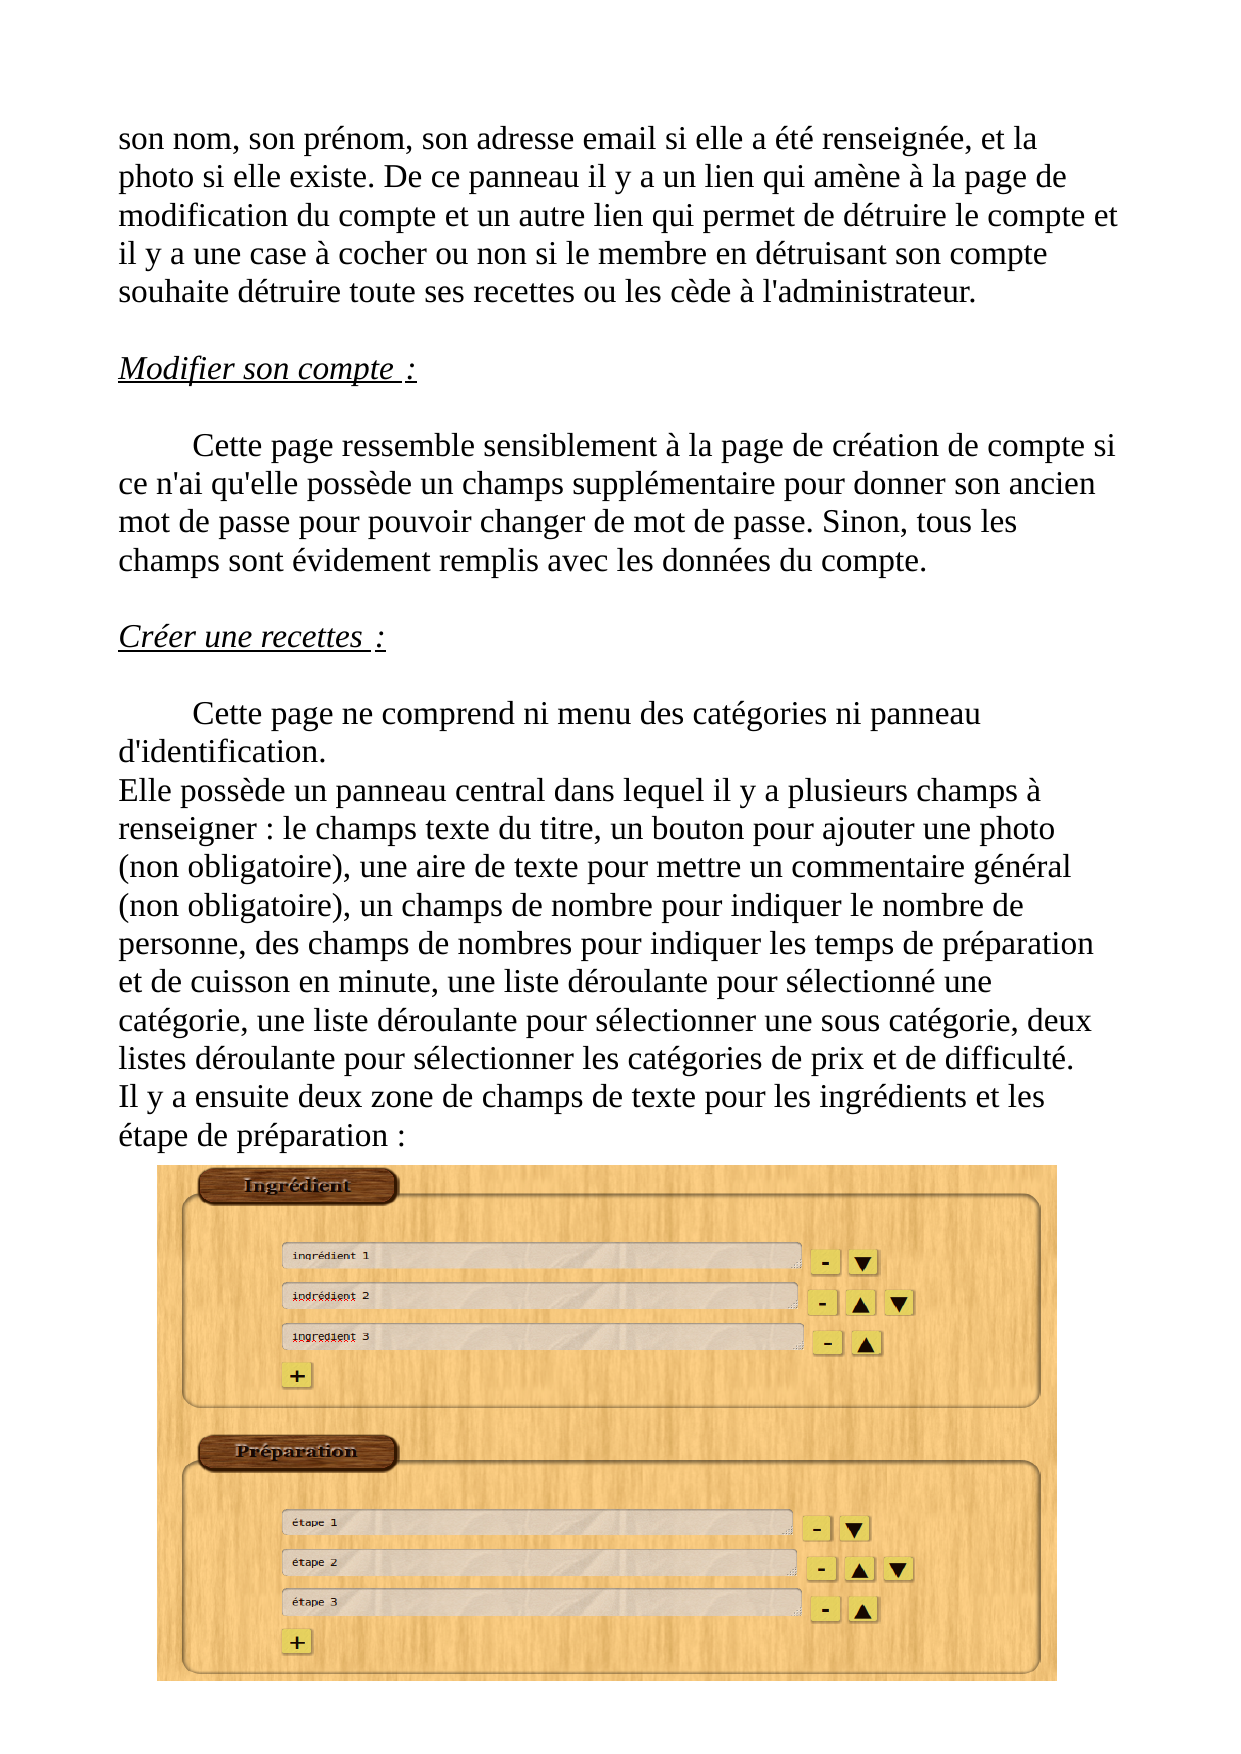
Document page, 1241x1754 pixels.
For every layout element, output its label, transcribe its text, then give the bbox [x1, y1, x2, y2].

text Cette page ne comprend ni menu des catégories ni panneau d'identification. [118, 693, 1122, 770]
text Il y a ensuite deux zone de champs de texte pour les ingrédients et les étape de préparation : [118, 1076, 1122, 1153]
text Créer une recettes : [118, 616, 1122, 655]
text Modifier son compte : [118, 348, 1122, 386]
picture [157, 1165, 1057, 1681]
text Elle possède un panneau central dans lequel il y a plusieurs champs à renseigner : le champs texte du titre, un bouton pour ajouter une photo (non obligatoire), une aire de texte pour mettre un commentaire général (non obligatoire), un champs de nombre pour indiquer le nombre de personne, des champs de nombres pour indiquer les temps de préparation et de cuisson en minute, une liste déroulante pour sélectionné une catégorie, une liste déroulante pour sélectionner une sous catégorie, deux listes déroulante pour sélectionner les catégories de prix et de difficulté. [118, 770, 1122, 1076]
text son nom, son prénom, son adresse email si elle a été renseignée, et la photo si elle existe. De ce panneau il y a un lien qui amène à la page de modification du compte et un autre lien qui permet de détruire le compte et il y a une case à cocher ou non si le membre en détruisant son compte souhaite détruire toute ses recettes ou les cède à l'administrateur. [118, 118, 1122, 310]
text Cette page ressemble sensiblement à la page de création de compte si ce n'ai qu'elle possède un champs supplémentaire pour donner son ancien mot de passe pour pouvoir changer de mot de passe. Sinon, tous les champs sont évidement remplis avec les données du compte. [118, 425, 1122, 578]
